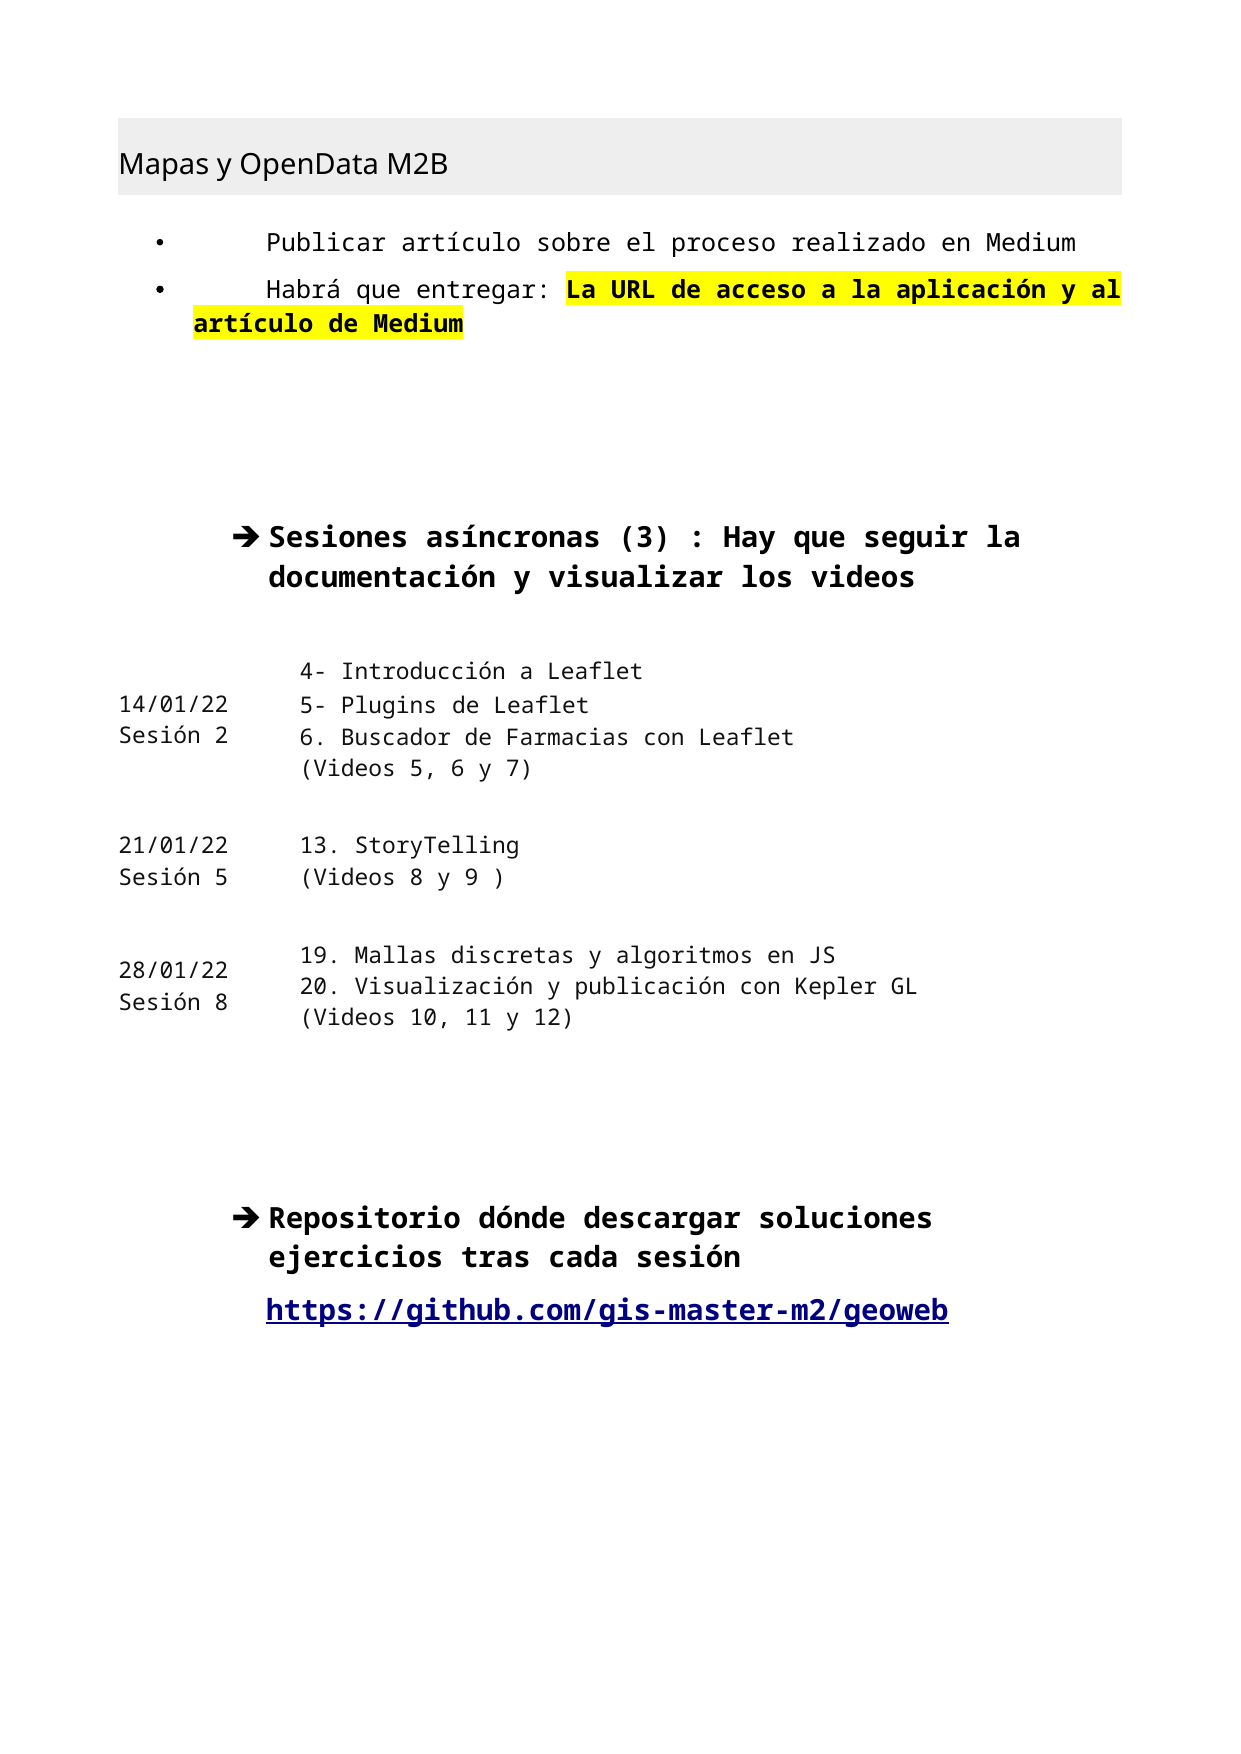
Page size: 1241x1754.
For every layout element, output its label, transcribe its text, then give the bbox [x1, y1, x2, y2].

list Habrá que entregar: La URL de acceso a la aplicación y al artículo de Medium [156, 271, 1122, 339]
table_header 13. StoryTelling (Videos 8 y 9 ) [299, 830, 1217, 892]
subtitle Repositorio dónde descargar soluciones ejercicios tras cada sesión [231, 1197, 1122, 1276]
table_header 4- Introducción a Leaflet 5- Plugins de Leaflet 6. Buscador de Farmacias con Leaflet (Videos 5, 6 y 7) [299, 655, 1217, 783]
subtitle Sesiones asíncronas (3) : Hay que seguir la documentación y visualizar los videos [231, 517, 1122, 596]
table_header 28/01/22 Sesión 8 [118, 939, 299, 1032]
table_header 19. Mallas discretas y algoritmos en JS 20. Visualización y publicación con Kepler GL (Videos 10, 11 y 12) [299, 939, 1217, 1032]
table_header 21/01/22 Sesión 5 [118, 830, 299, 892]
text https://github.com/gis-master-m2/geoweb [118, 1289, 1122, 1328]
list Publicar artículo sobre el proceso realizado en Medium [156, 225, 1122, 259]
table_header 14/01/22 Sesión 2 [118, 655, 299, 783]
